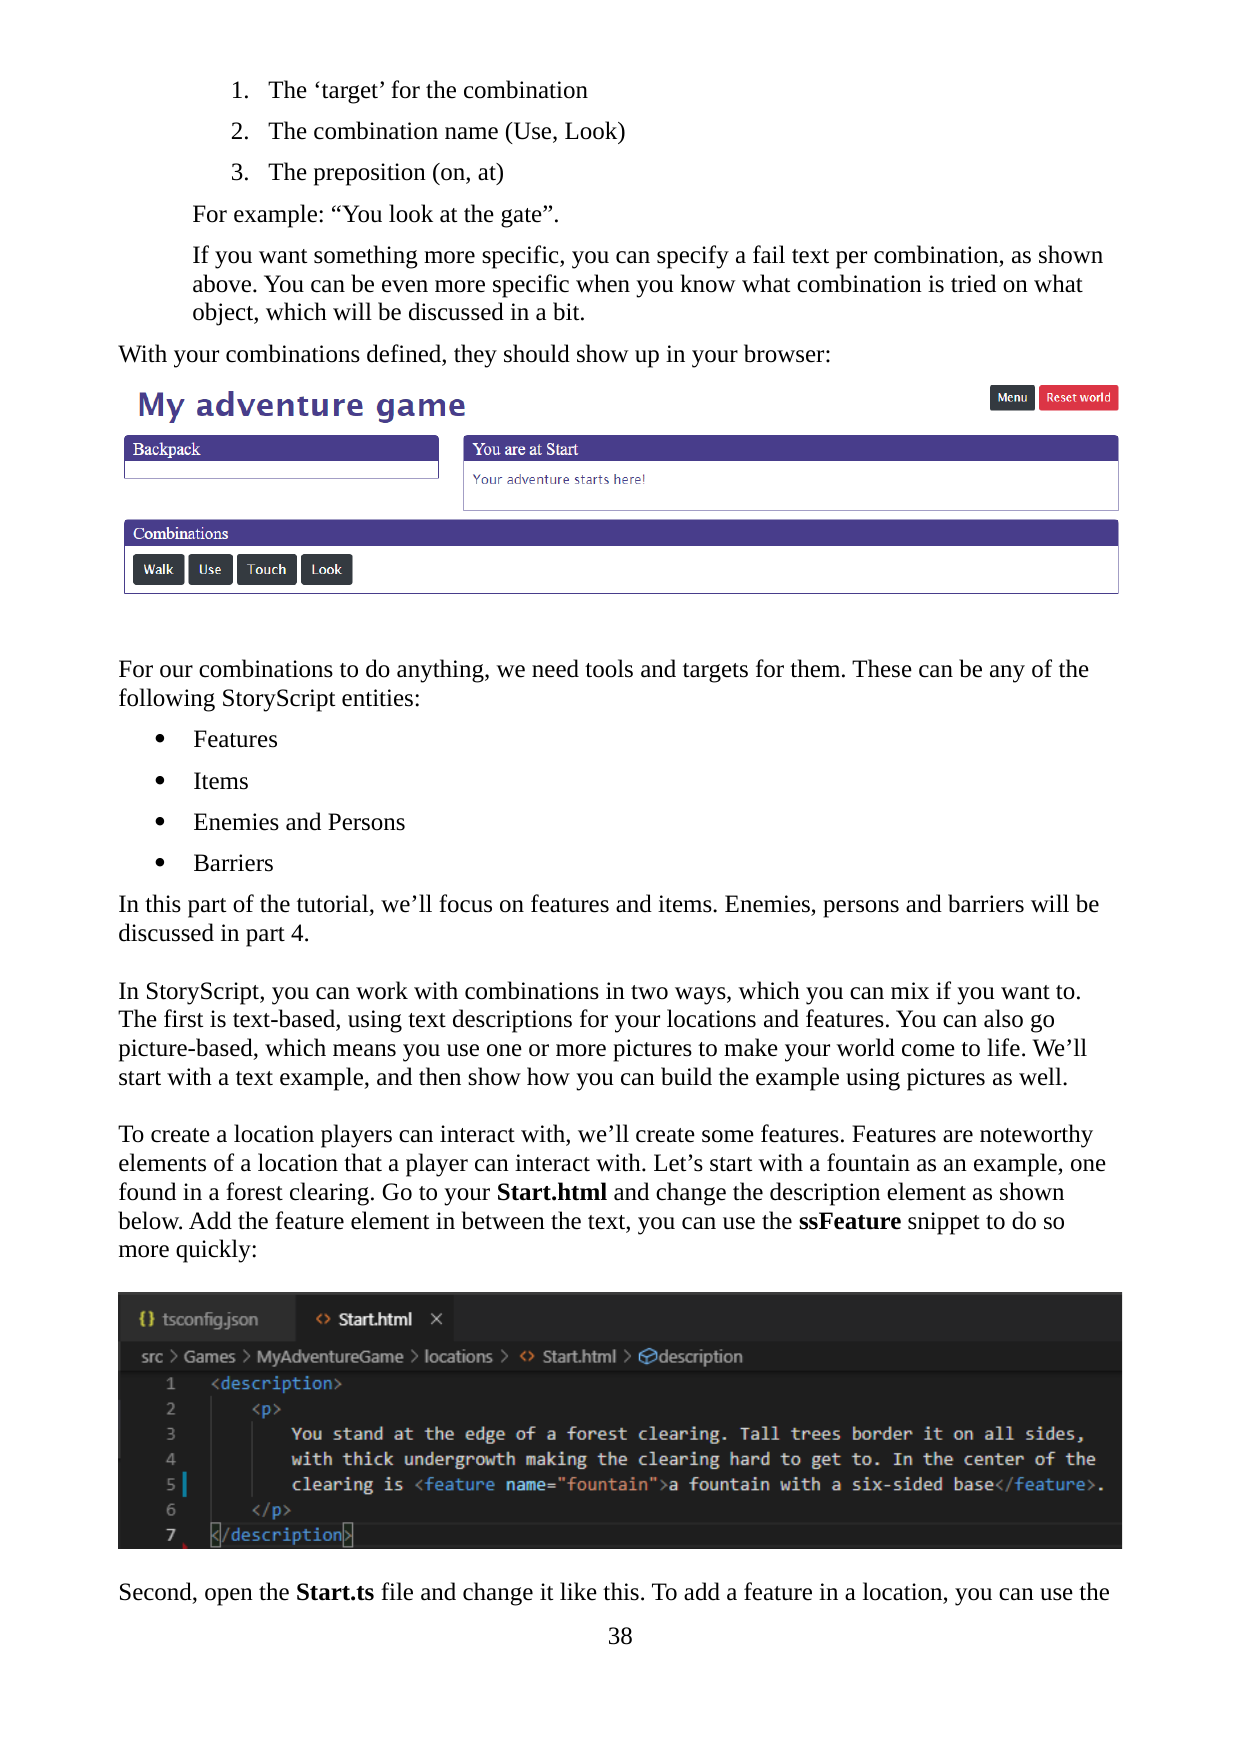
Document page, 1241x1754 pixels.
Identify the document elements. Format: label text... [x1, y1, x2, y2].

list Features [156, 724, 1122, 753]
list The combination name (Use, Look) [231, 116, 1122, 145]
list Barriers [156, 848, 1122, 877]
text In StoryScript, you can work with combinations in two ways, which you can mix if you want to. The first is text-based, using text descriptions for your locations and features. You can also go picture-based, which means you use one or more pictures to make your world come to life. We’ll start with a text example, and then show how you can build the example using pictures as well. [118, 976, 1122, 1091]
text For our combinations to do anything, we need tools and targets for them. These can be any of the following StoryScript entities: [118, 654, 1122, 712]
list Enemies and Persons [156, 807, 1122, 836]
list Items [156, 766, 1122, 794]
text Second, open the Start.ts file and change it like this. To add a feature in a location, you can use the [118, 1577, 1122, 1606]
text In this part of the tutorial, we’ll focus on features and items. Enemies, persons and barriers will be discussed in part 4. [118, 889, 1122, 947]
list The preposition (on, at) [231, 157, 1122, 186]
text If you want something more specific, you can specify a fail text per combination, as shown above. You can be even more specific when you know what combination is tried on what object, which will be discussed in a bit. [192, 240, 1122, 326]
list The ‘target’ for the combination [231, 75, 1122, 104]
text With your combinations defined, they should show up in your browser: [118, 339, 1122, 367]
text For example: “You look at the gate”. [192, 199, 1122, 227]
text To create a location players can interact with, we’ll create some features. Features are noteworthy elements of a location that a player can interact with. Let’s start with a fountain as an example, one found in a forest clearing. Go to your Start.html and change the description element as shown below. Add the feature element in between the text, you can use the ssFeature snippet to do so more quickly: [118, 1119, 1122, 1263]
